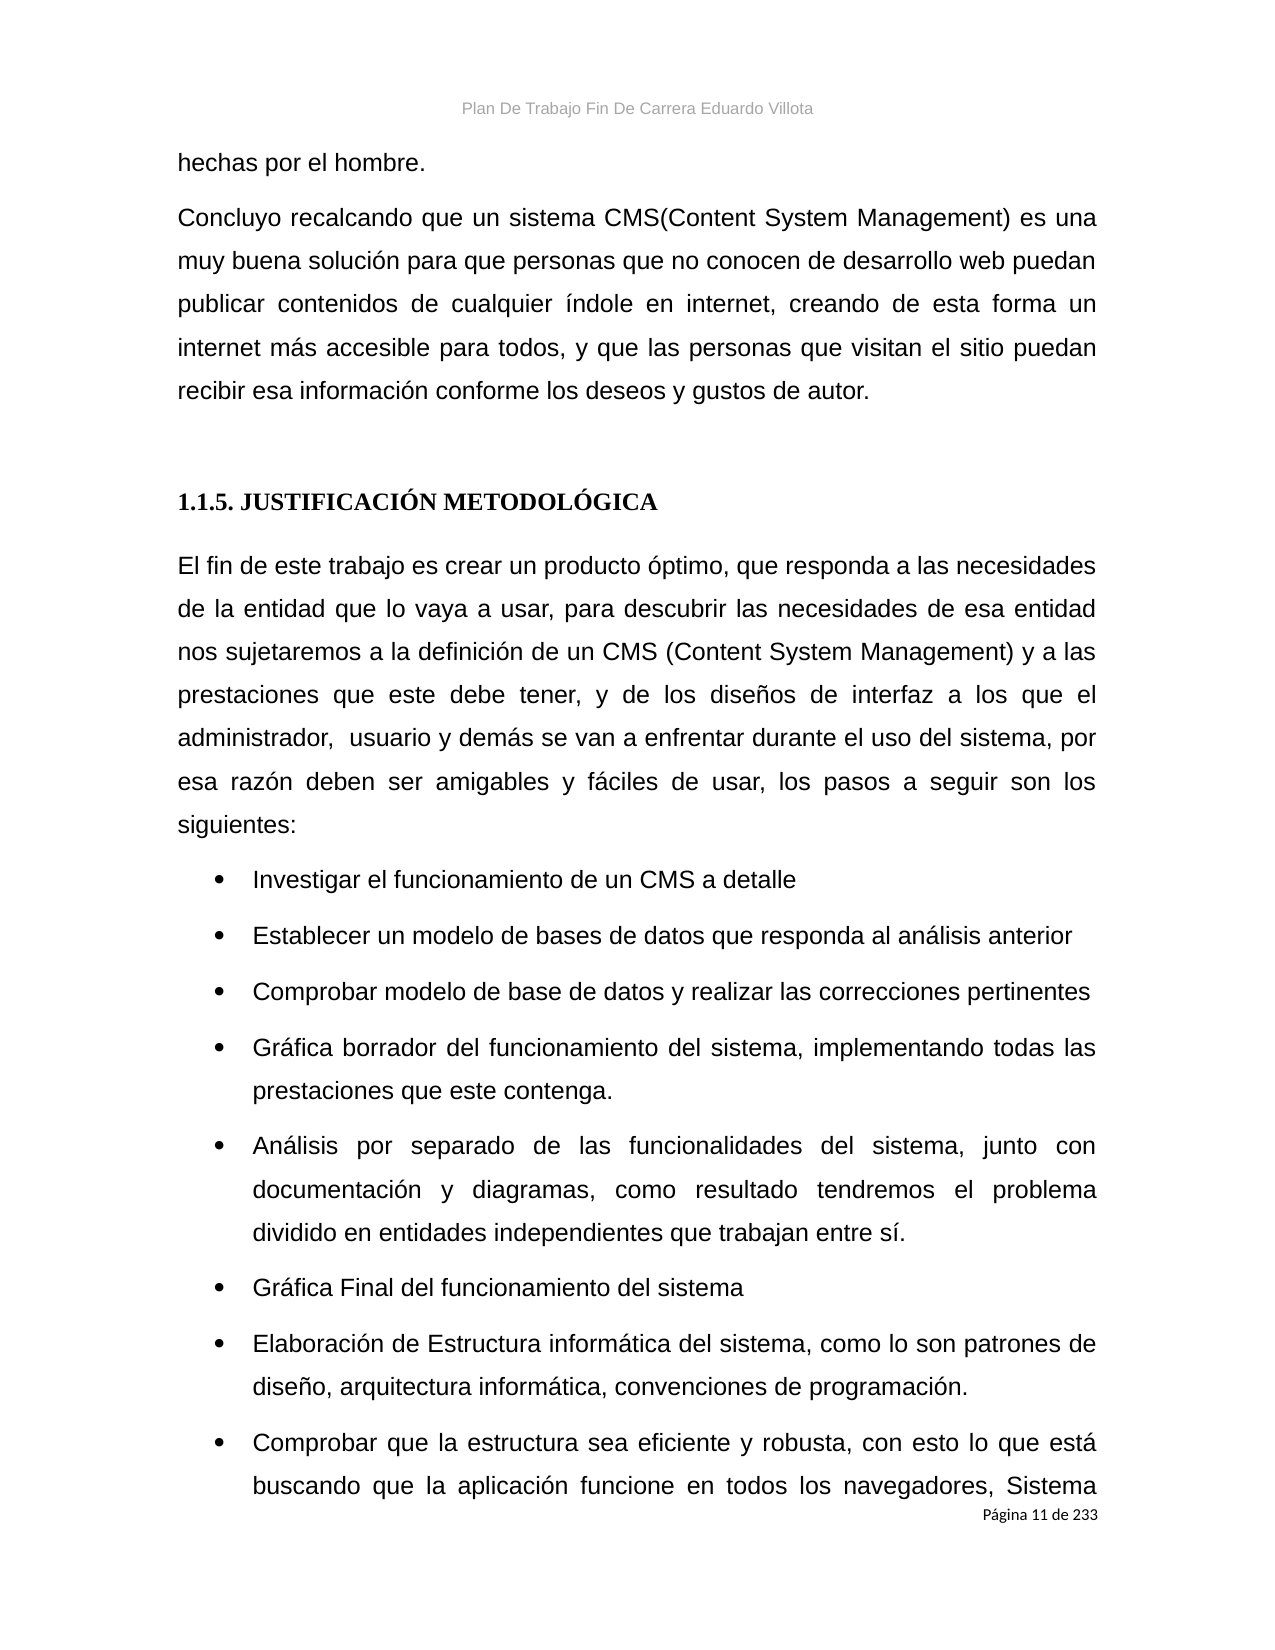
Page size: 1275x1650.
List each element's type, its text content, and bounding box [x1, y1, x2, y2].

list Gráfica Final del funcionamiento del sistema [215, 1273, 1098, 1302]
text hechas por el hombre. [177, 148, 1098, 176]
list Establecer un modelo de bases de datos que responda al análisis anterior [215, 921, 1098, 950]
text Concluyo recalcando que un sistema CMS(Content System Management) es una muy buena solución para que personas que no conocen de desarrollo web puedan publicar contenidos de cualquier índole en internet, creando de esta forma un internet más accesible para todos, y que las personas que visitan el sitio puedan recibir esa información conforme los deseos y gustos de autor. [177, 203, 1098, 404]
text 1.1.5. JUSTIFICACIÓN METODOLÓGICA [177, 487, 1098, 516]
list Análisis por separado de las funcionalidades del sistema, junto con documentación y diagramas, como resultado tendremos el problema dividido en entidades independientes que trabajan entre sí. [215, 1131, 1098, 1246]
text El fin de este trabajo es crear un producto óptimo, que responda a las necesidades de la entidad que lo vaya a usar, para descubrir las necesidades de esa entidad nos sujetaremos a la definición de un CMS (Content System Management) y a las prestaciones que este debe tener, y de los diseños de interfaz a los que el administrador, usuario y demás se van a enfrentar durante el uso del sistema, por esa razón deben ser amigables y fáciles de usar, los pasos a seguir son los siguientes: [177, 551, 1098, 838]
list Gráfica borrador del funcionamiento del sistema, implementando todas las prestaciones que este contenga. [215, 1032, 1098, 1104]
list Comprobar que la estructura sea eficiente y robusta, con esto lo que está buscando que la aplicación funcione en todos los navegadores, Sistema [215, 1428, 1098, 1500]
list Investigar el funcionamiento de un CMS a detalle [215, 865, 1098, 894]
list Comprobar modelo de base de datos y realizar las correcciones pertinentes [215, 977, 1098, 1006]
list Elaboración de Estructura informática del sistema, como lo son patrones de diseño, arquitectura informática, convenciones de programación. [215, 1329, 1098, 1401]
